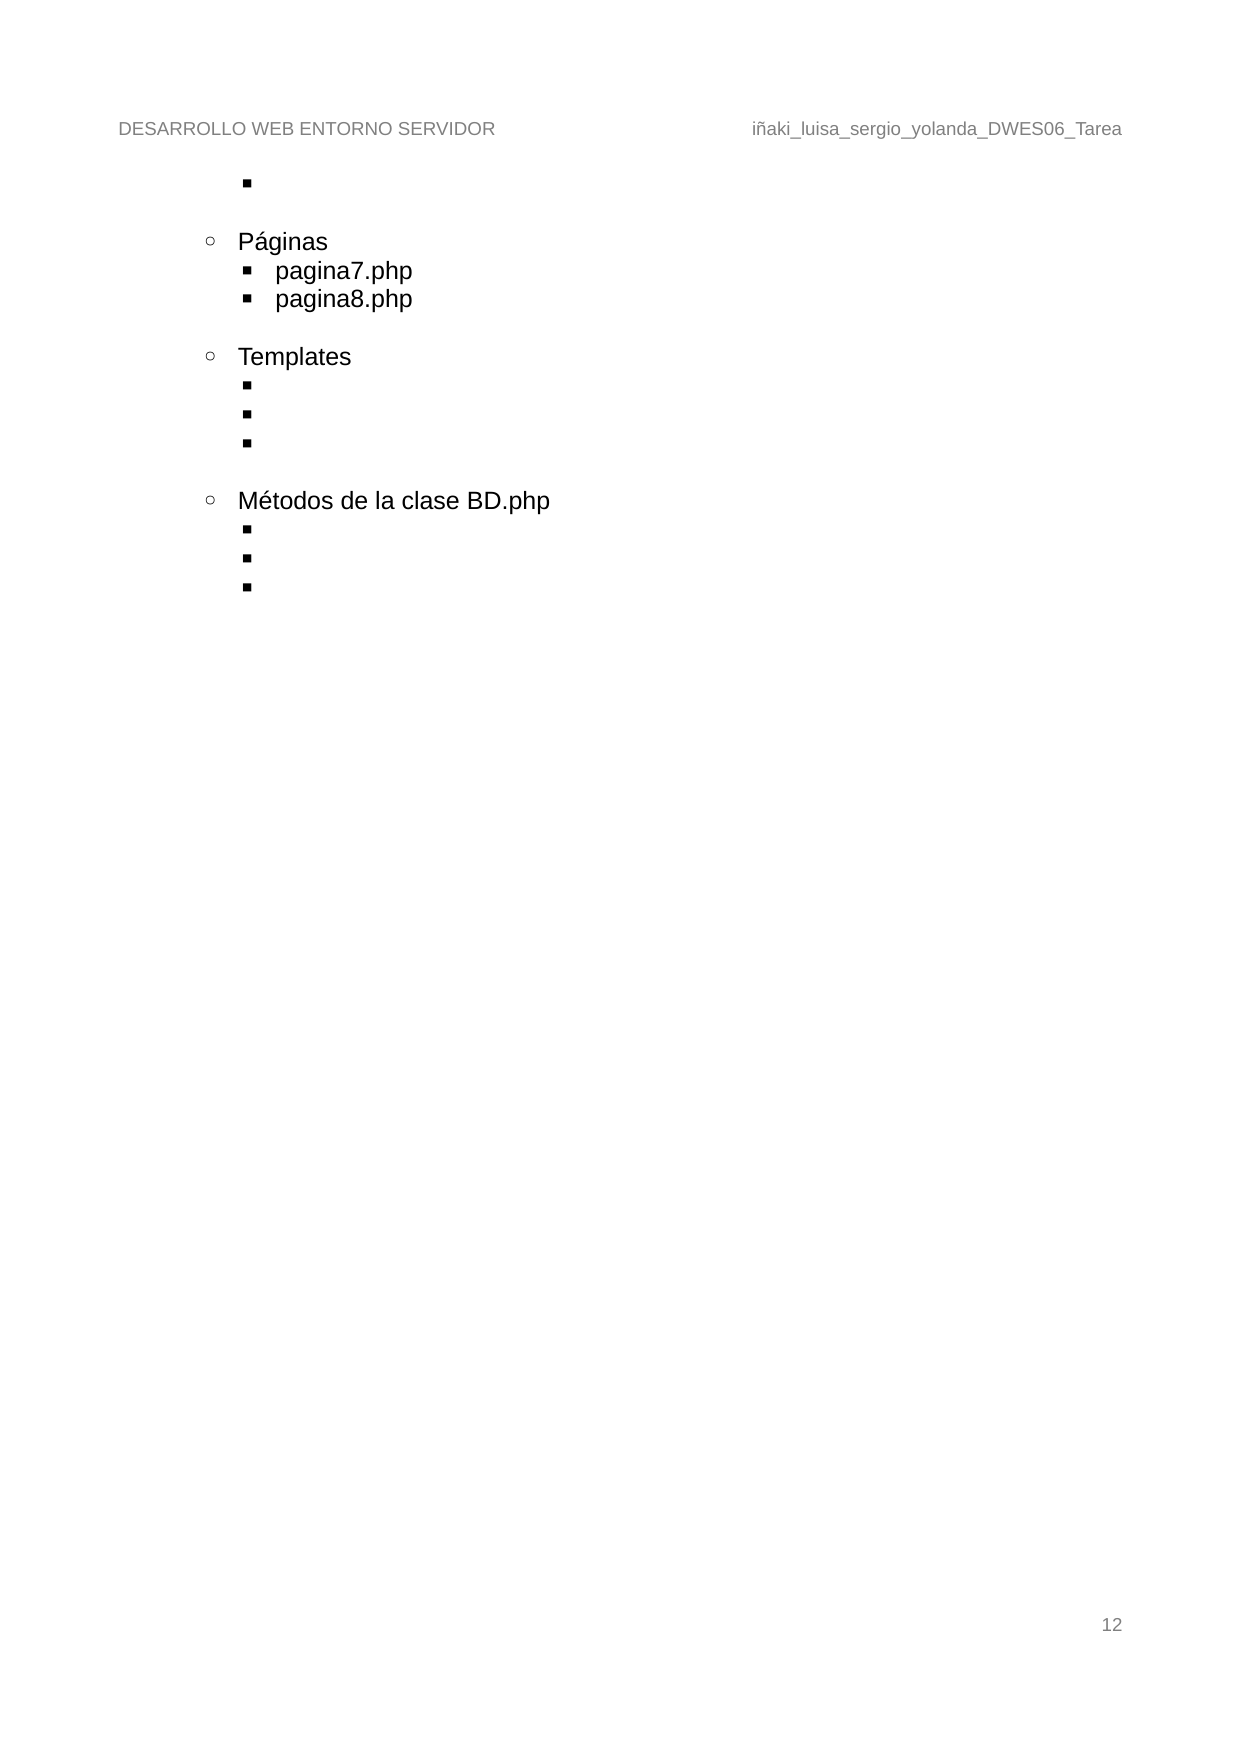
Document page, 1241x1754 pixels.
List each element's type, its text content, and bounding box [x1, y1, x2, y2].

list Métodos de la clase BD.php [200, 486, 1122, 515]
list pagina8.php [238, 284, 1122, 313]
list Templates [200, 342, 1122, 371]
list pagina7.php [238, 256, 1122, 284]
list Páginas [200, 227, 1122, 256]
